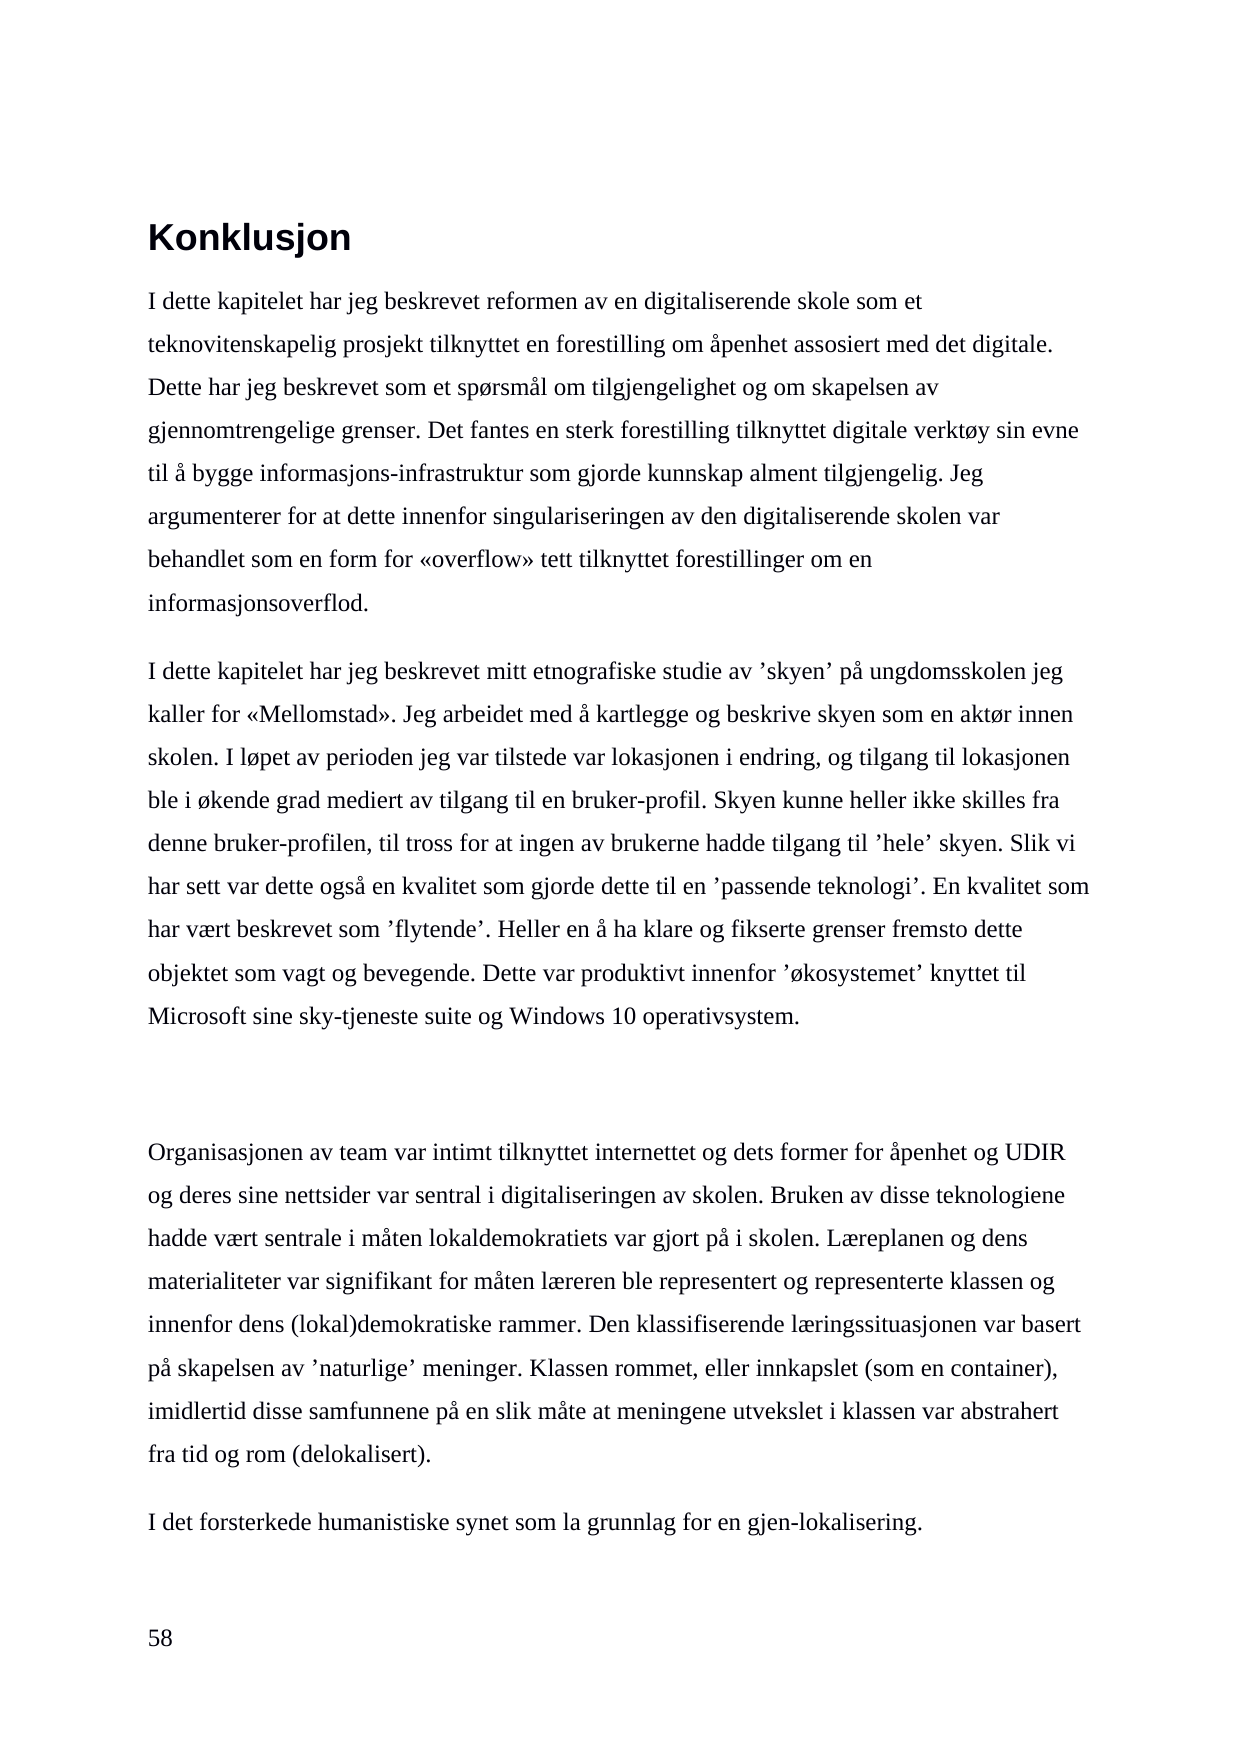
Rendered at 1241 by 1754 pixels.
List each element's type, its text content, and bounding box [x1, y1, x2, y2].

text I dette kapitelet har jeg beskrevet mitt etnografiske studie av ’skyen’ på ungdomsskolen jeg kaller for «Mellomstad». Jeg arbeidet med å kartlegge og beskrive skyen som en aktør innen skolen. I løpet av perioden jeg var tilstede var lokasjonen i endring, og tilgang til lokasjonen ble i økende grad mediert av tilgang til en bruker-profil. Skyen kunne heller ikke skilles fra denne bruker-profilen, til tross for at ingen av brukerne hadde tilgang til ’hele’ skyen. Slik vi har sett var dette også en kvalitet som gjorde dette til en ’passende teknologi’. En kvalitet som har vært beskrevet som ’flytende’. Heller en å ha klare og fikserte grenser fremsto dette objektet som vagt og bevegende. Dette var produktivt innenfor ’økosystemet’ knyttet til Microsoft sine sky-tjeneste suite og Windows 10 operativsystem. [148, 656, 1092, 1029]
subtitle Konklusjon [148, 215, 1092, 258]
text Organisasjonen av team var intimt tilknyttet internettet og dets former for åpenhet og UDIR og deres sine nettsider var sentral i digitaliseringen av skolen. Bruken av disse teknologiene hadde vært sentrale i måten lokaldemokratiets var gjort på i skolen. Læreplanen og dens materialiteter var signifikant for måten læreren ble representert og representerte klassen og innenfor dens (lokal)demokratiske rammer. Den klassifiserende læringssituasjonen var basert på skapelsen av ’naturlige’ meninger. Klassen rommet, eller innkapslet (som en container), imidlertid disse samfunnene på en slik måte at meningene utvekslet i klassen var abstrahert fra tid og rom (delokalisert). [148, 1137, 1092, 1468]
text I dette kapitelet har jeg beskrevet reformen av en digitaliserende skole som et teknovitenskapelig prosjekt tilknyttet en forestilling om åpenhet assosiert med det digitale. Dette har jeg beskrevet som et spørsmål om tilgjengelighet og om skapelsen av gjennomtrengelige grenser. Det fantes en sterk forestilling tilknyttet digitale verktøy sin evne til å bygge informasjons-infrastruktur som gjorde kunnskap alment tilgjengelig. Jeg argumenterer for at dette innenfor singulariseringen av den digitaliserende skolen var behandlet som en form for «overflow» tett tilknyttet forestillinger om en informasjonsoverflod. [148, 286, 1092, 616]
text I det forsterkede humanistiske synet som la grunnlag for en gjen-lokalisering. [148, 1507, 1092, 1536]
